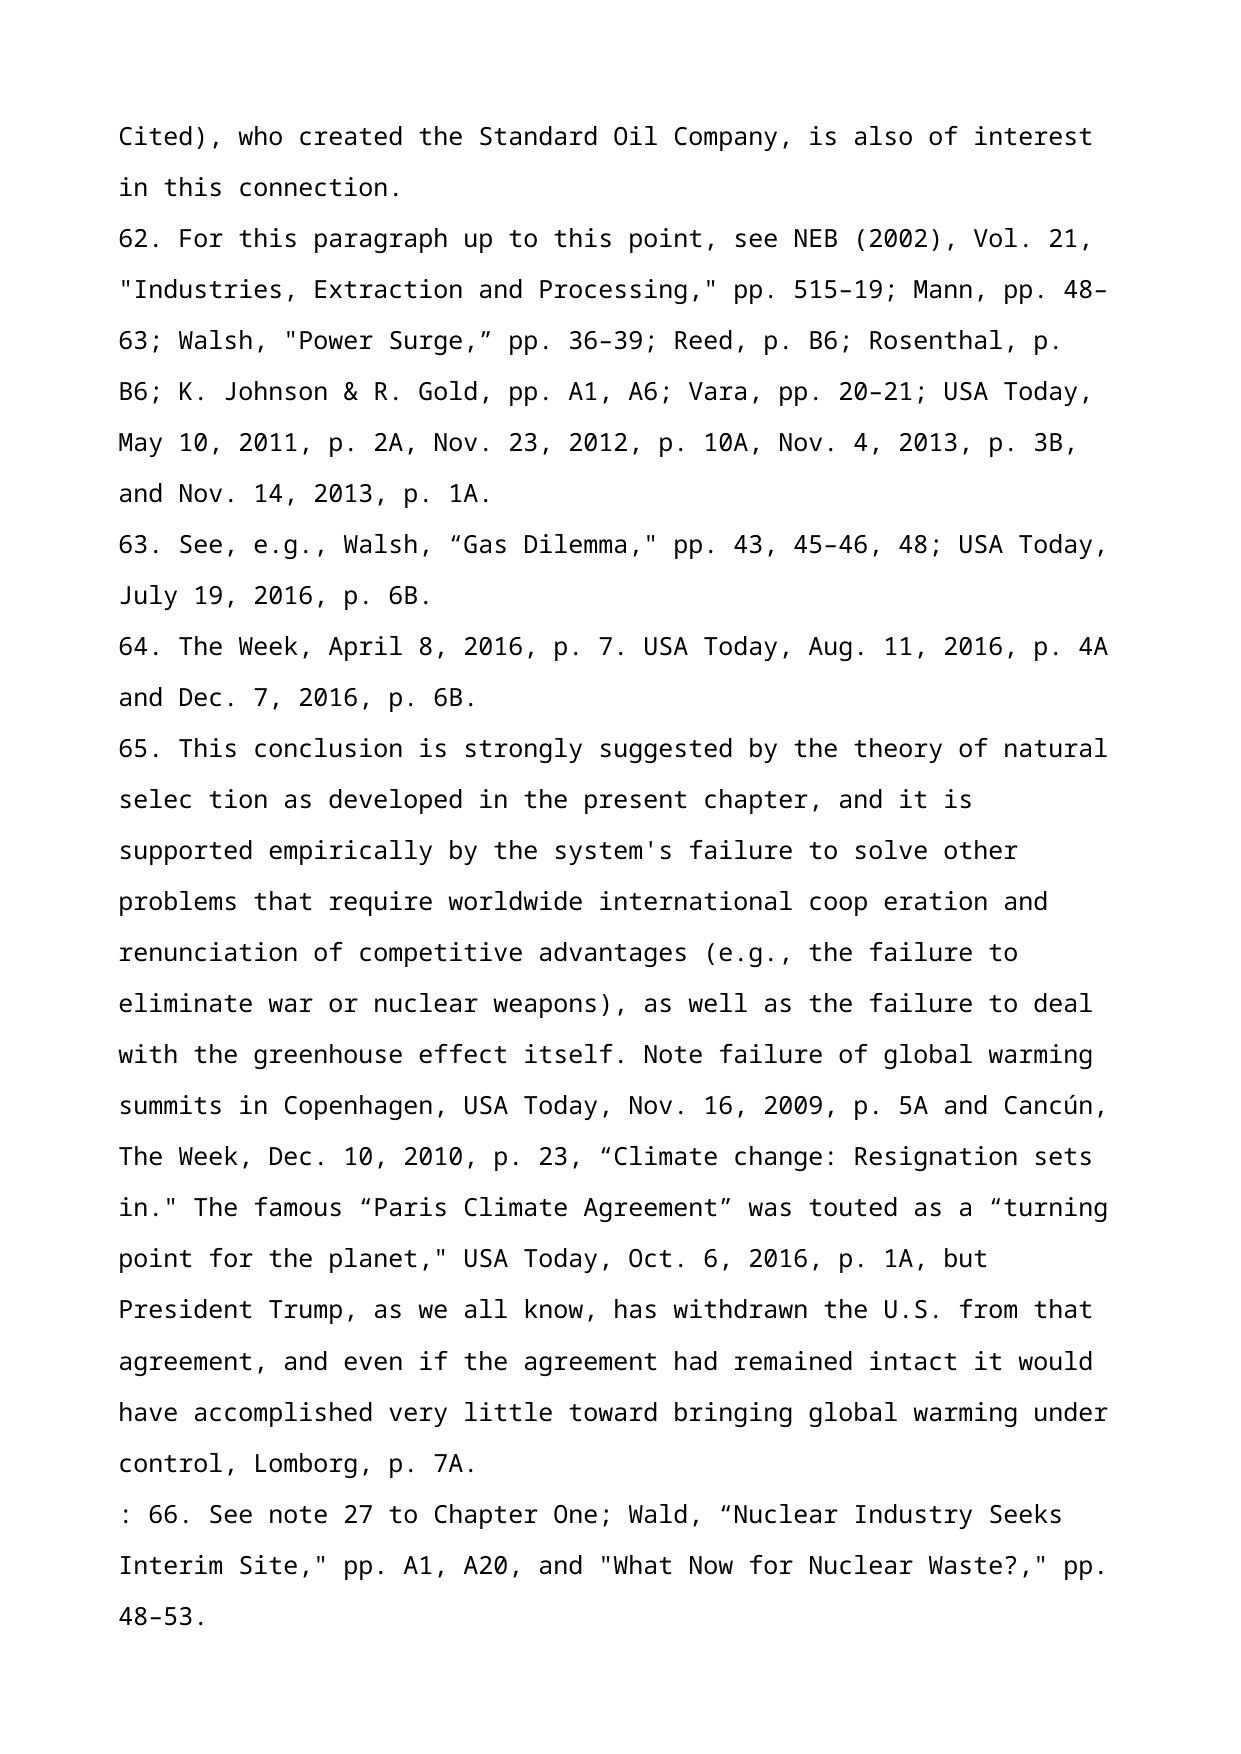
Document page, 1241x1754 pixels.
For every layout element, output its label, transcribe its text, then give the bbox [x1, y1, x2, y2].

text 62. For this paragraph up to this point, see NEB (2002), Vol. 21, "Industries, Extraction and Processing," pp. 515–19; Mann, pp. 48–63; Walsh, "Power Surge,” pp. 36–39; Reed, p. B6; Rosenthal, p. B6; K. Johnson & R. Gold, pp. A1, A6; Vara, pp. 20–21; USA Today, May 10, 2011, p. 2A, Nov. 23, 2012, p. 10A, Nov. 4, 2013, p. 3B, and Nov. 14, 2013, p. 1A. [118, 220, 1122, 509]
text Cited), who created the Standard Oil Company, is also of interest in this connection. [118, 118, 1122, 203]
text 64. The Week, April 8, 2016, p. 7. USA Today, Aug. 11, 2016, p. 4A and Dec. 7, 2016, p. 6B. [118, 628, 1122, 714]
text : 66. See note 27 to Chapter One; Wald, “Nuclear Industry Seeks Interim Site," pp. A1, A20, and "What Now for Nuclear Waste?," pp. 48–53. [118, 1496, 1122, 1632]
text 65. This conclusion is strongly suggested by the theory of natural selec tion as developed in the present chapter, and it is supported empirically by the system's failure to solve other problems that require worldwide international coop eration and renunciation of competitive advantages (e.g., the failure to eliminate war or nuclear weapons), as well as the failure to deal with the greenhouse effect itself. Note failure of global warming summits in Copenhagen, USA Today, Nov. 16, 2009, p. 5A and Cancún, The Week, Dec. 10, 2010, p. 23, “Climate change: Resignation sets in." The famous “Paris Climate Agreement” was touted as a “turning point for the planet," USA Today, Oct. 6, 2016, p. 1A, but President Trump, as we all know, has withdrawn the U.S. from that agreement, and even if the agreement had remained intact it would have accomplished very little toward bringing global warming under control, Lomborg, p. 7A. [118, 731, 1122, 1479]
text 63. See, e.g., Walsh, “Gas Dilemma," pp. 43, 45–46, 48; USA Today, July 19, 2016, p. 6B. [118, 526, 1122, 612]
